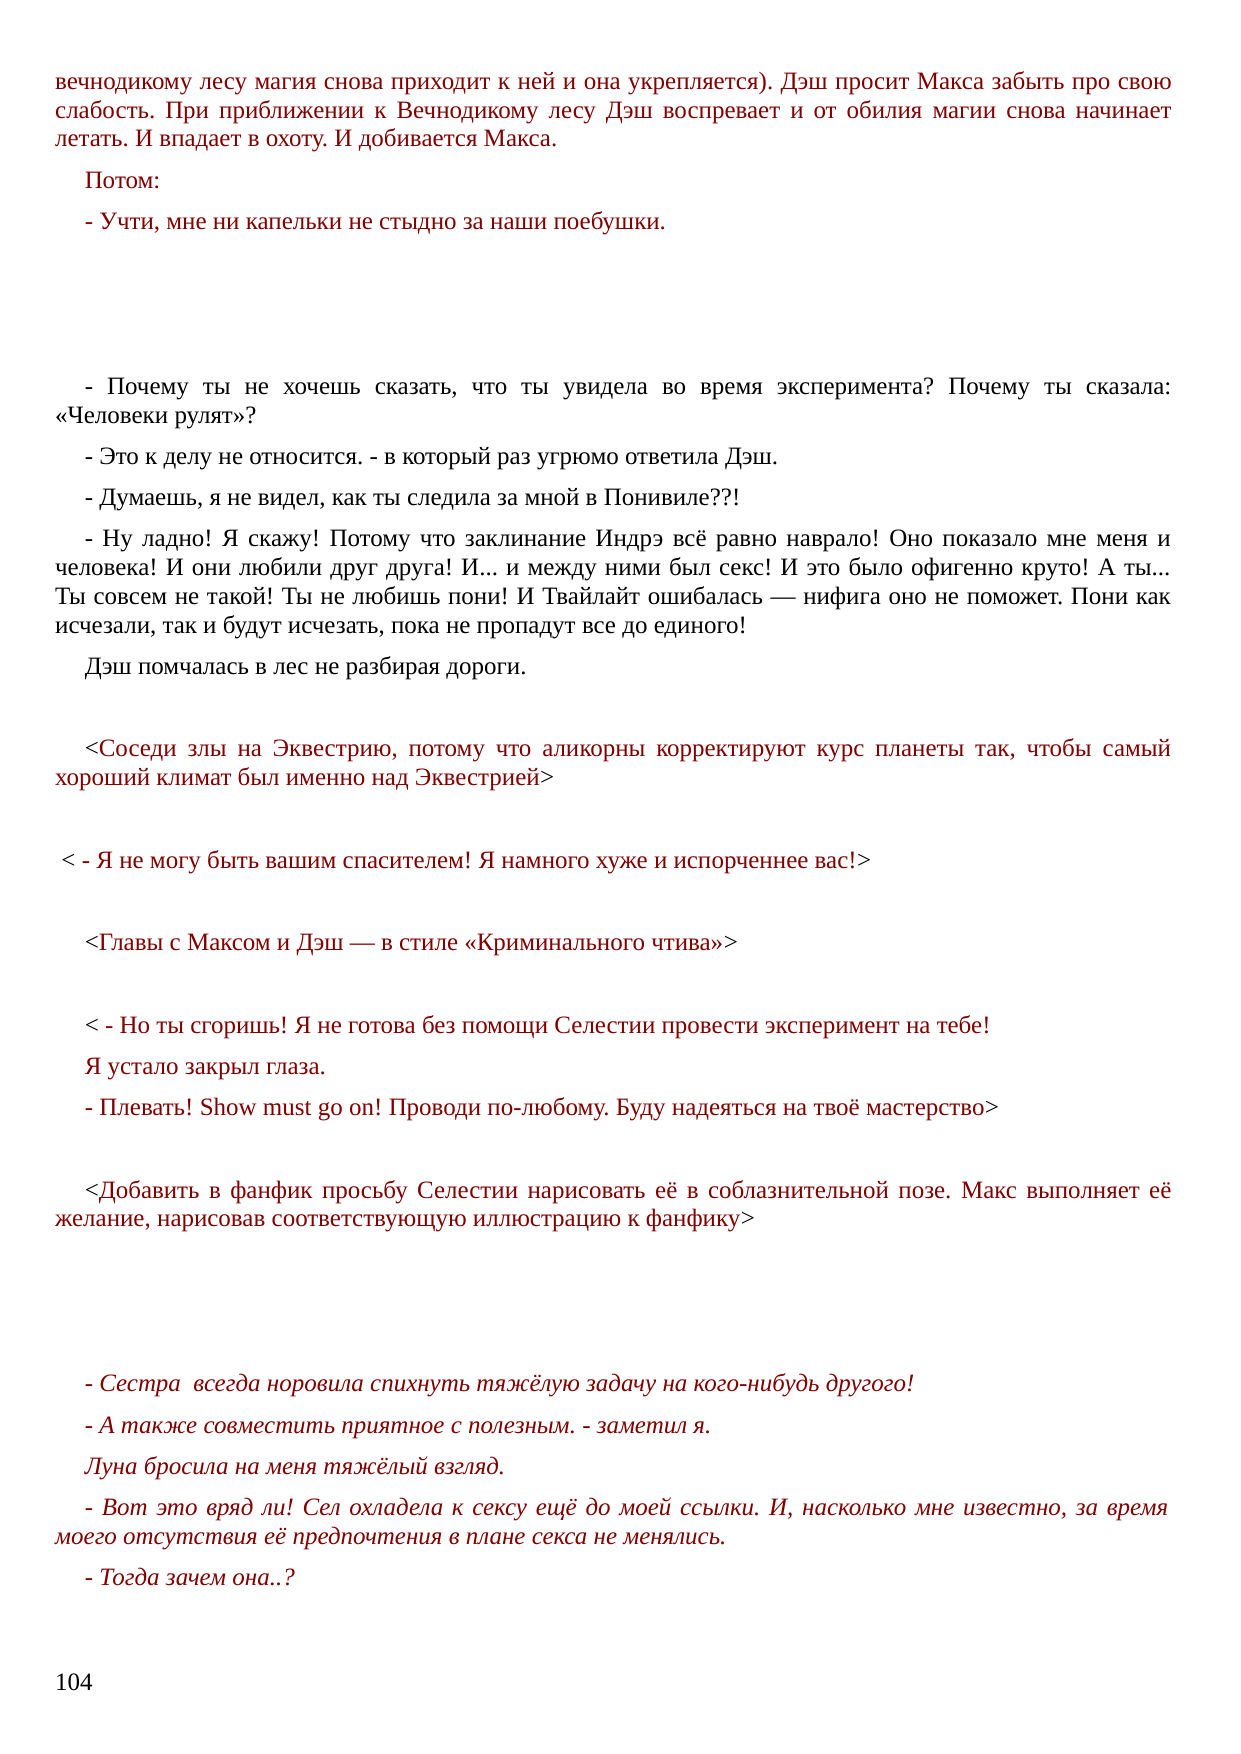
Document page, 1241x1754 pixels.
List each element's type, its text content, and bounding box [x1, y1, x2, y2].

text < - Я не могу быть вашим спасителем! Я намного хуже и испорченнее вас!> [55, 845, 1173, 873]
text Луна бросила на меня тяжёлый взгляд. [55, 1451, 1173, 1480]
text - Тогда зачем она..? [55, 1562, 1173, 1591]
text Я устало закрыл глаза. [55, 1051, 1173, 1080]
text - Сестра всегда норовила спихнуть тяжёлую задачу на кого-нибудь другого! [55, 1368, 1173, 1397]
text - Вот это вряд ли! Сел охладела к сексу ещё до моей ссылки. И, насколько мне известно, за время моего отсутствия её предпочтения в плане секса не менялись. [55, 1492, 1173, 1550]
text - Это к делу не относится. - в который раз угрюмо ответила Дэш. [55, 441, 1173, 470]
text - Почему ты не хочешь сказать, что ты увидела во время эксперимента? Почему ты сказала: «Человеки рулят»? [55, 371, 1173, 428]
text - Учти, мне ни капельки не стыдно за наши поебушки. [55, 206, 1173, 235]
text Потом: [55, 165, 1173, 193]
text - Ну ладно! Я скажу! Потому что заклинание Индрэ всё равно наврало! Оно показало мне меня и человека! И они любили друг друга! И... и между ними был секс! И это было офигенно круто! А ты... Ты совсем не такой! Ты не любишь пони! И Твайлайт ошибалась — нифига оно не поможет. Пони как исчезали, так и будут исчезать, пока не пропадут все до единого! [55, 523, 1173, 638]
text вечнодикому лесу магия снова приходит к ней и она укрепляется). Дэш просит Макса забыть про свою слабость. При приближении к Вечнодикому лесу Дэш воспревает и от обилия магии снова начинает летать. И впадает в охоту. И добивается Макса. [55, 66, 1173, 152]
text <Добавить в фанфик просьбу Селестии нарисовать её в соблазнительной позе. Макс выполняет её желание, нарисовав соответствующую иллюстрацию к фанфику> [55, 1175, 1173, 1232]
text - Думаешь, я не видел, как ты следила за мной в Понивиле??! [55, 482, 1173, 511]
text < - Но ты сгоришь! Я не готова без помощи Селестии провести эксперимент на тебе! [55, 1010, 1173, 1038]
text <Соседи злы на Эквестрию, потому что аликорны корректируют курс планеты так, чтобы самый хороший климат был именно над Эквестрией> [55, 733, 1173, 791]
text - А также совместить приятное с полезным. - заметил я. [55, 1410, 1173, 1438]
text Дэш помчалась в лес не разбирая дороги. [55, 651, 1173, 680]
text <Главы с Максом и Дэш — в стиле «Криминального чтива»> [55, 927, 1173, 956]
text - Плевать! Show must go on! Проводи по-любому. Буду надеяться на твоё мастерство> [55, 1092, 1173, 1121]
